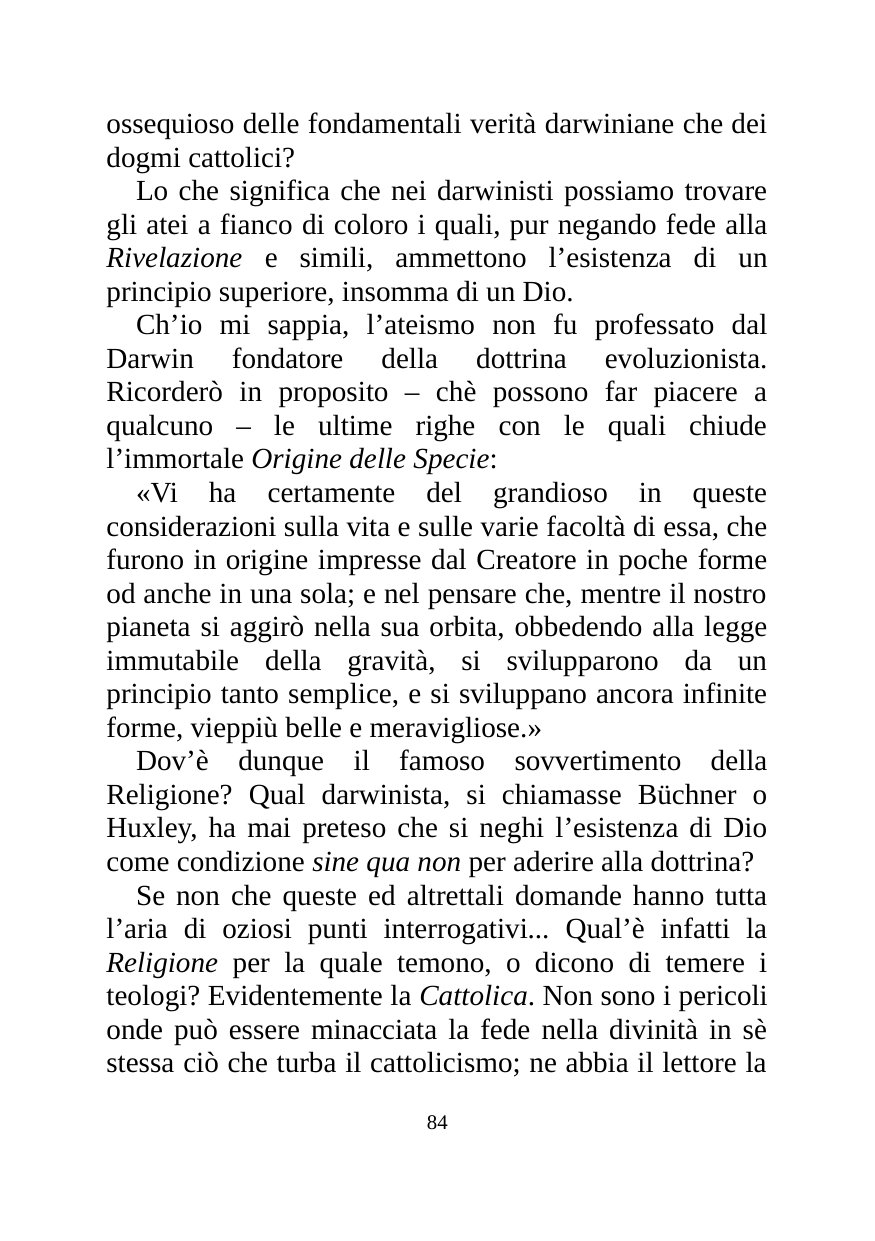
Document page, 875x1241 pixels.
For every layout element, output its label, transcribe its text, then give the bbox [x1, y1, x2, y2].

text Lo che significa che nei darwinisti possiamo trovare gli atei a fianco di coloro i quali, pur negando fede alla Rivelazione e simili, ammettono l’esistenza di un principio superiore, insomma di un Dio. [106, 173, 768, 307]
text «Vi ha certamente del grandioso in queste considerazioni sulla vita e sulle varie facoltà di essa, che furono in origine impresse dal Creatore in poche forme od anche in una sola; e nel pensare che, mentre il nostro pianeta si aggirò nella sua orbita, obbedendo alla legge immutabile della gravità, si svilupparono da un principio tanto semplice, e si sviluppano ancora infinite forme, vieppiù belle e meravigliose.» [106, 475, 768, 743]
text ossequioso delle fondamentali verità darwiniane che dei dogmi cattolici? [106, 106, 768, 173]
text Ch’io mi sappia, l’ateismo non fu professato dal Darwin fondatore della dottrina evoluzionista. Ricorderò in proposito – chè possono far piacere a qualcuno – le ultime righe con le quali chiude l’immortale Origine delle Specie: [106, 307, 768, 475]
text Dov’è dunque il famoso sovvertimento della Religione? Qual darwinista, si chiamasse Büchner o Huxley, ha mai preteso che si neghi l’esistenza di Dio come condizione sine qua non per aderire alla dottrina? [106, 743, 768, 878]
text Se non che queste ed altrettali domande hanno tutta l’aria di oziosi punti interrogativi... Qual’è infatti la Religione per la quale temono, o dicono di temere i teologi? Evidentemente la Cattolica. Non sono i pericoli onde può essere minacciata la fede nella divinità in sè stessa ciò che turba il cattolicismo; ne abbia il lettore la [106, 878, 768, 1079]
